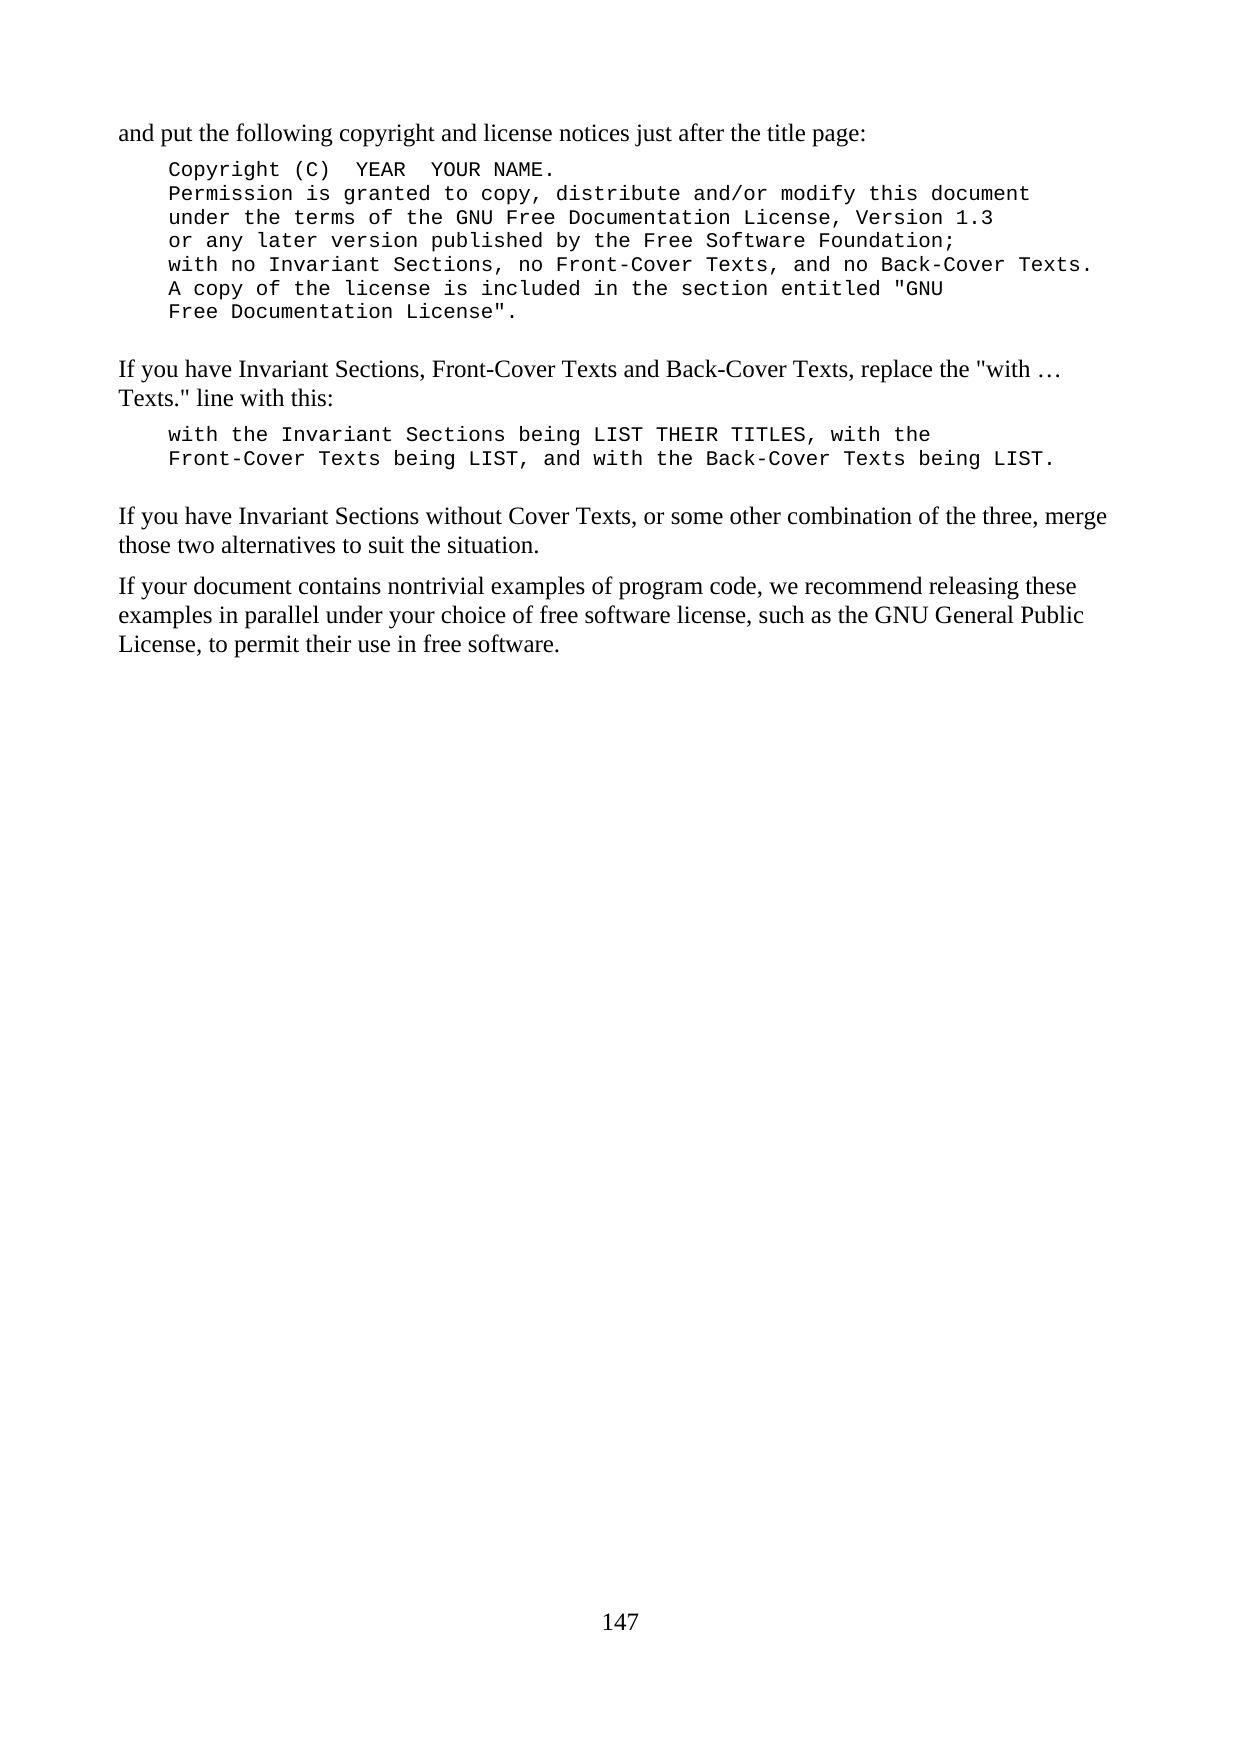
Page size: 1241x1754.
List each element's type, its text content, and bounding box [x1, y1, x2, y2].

text under the terms of the GNU Free Documentation License, Version 1.3 [118, 207, 1122, 230]
text If you have Invariant Sections, Front-Cover Texts and Back-Cover Texts, replace the "with … Texts." line with this: [118, 354, 1122, 412]
text Front-Cover Texts being LIST, and with the Back-Cover Texts being LIST. [118, 448, 1122, 472]
text Permission is granted to copy, distribute and/or modify this document [118, 183, 1122, 207]
text A copy of the license is included in the section entitled "GNU [118, 278, 1122, 301]
text with the Invariant Sections being LIST THEIR TITLES, with the [118, 424, 1122, 448]
text If your document contains nontrivial examples of program code, we recommend releasing these examples in parallel under your choice of free software license, such as the GNU General Public License, to permit their use in free software. [118, 571, 1122, 657]
text or any later version published by the Free Software Foundation; [118, 230, 1122, 254]
text with no Invariant Sections, no Front-Cover Texts, and no Back-Cover Texts. [118, 254, 1122, 278]
text Copyright (C) YEAR YOUR NAME. [118, 159, 1122, 183]
text If you have Invariant Sections without Cover Texts, or some other combination of the three, merge those two alternatives to suit the situation. [118, 501, 1122, 559]
text and put the following copyright and license notices just after the title page: [118, 118, 1122, 147]
text Free Documentation License". [118, 301, 1122, 325]
